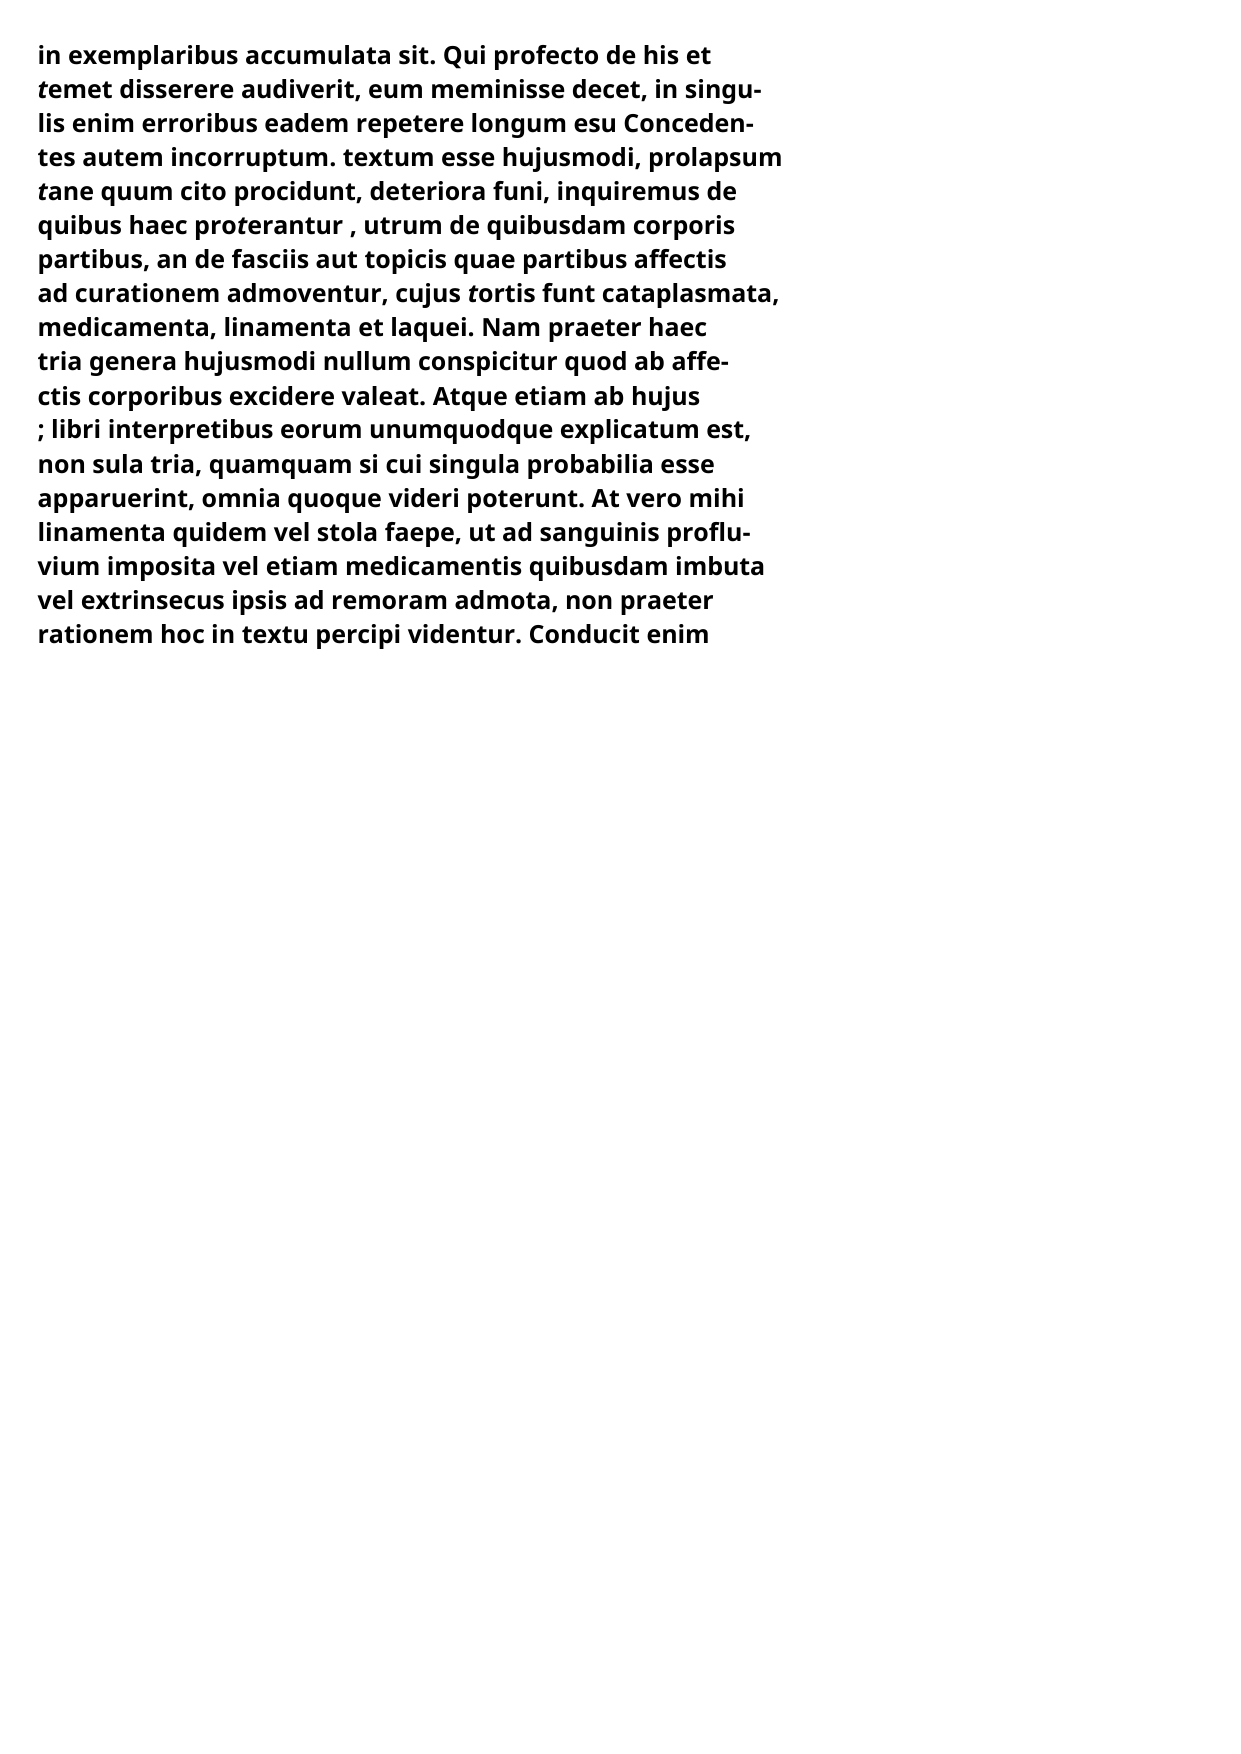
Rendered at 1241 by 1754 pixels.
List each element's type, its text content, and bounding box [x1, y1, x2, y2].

text in exemplaribus accumulata sit. Qui profecto de his et temet disserere audiverit, eum meminisse decet, in singu- lis enim erroribus eadem repetere longum esu Conceden- tes autem incorruptum. textum esse hujusmodi, prolapsum tane quum cito procidunt, deteriora funi, inquiremus de quibus haec proterantur , utrum de quibusdam corporis partibus, an de fasciis aut topicis quae partibus affectis ad curationem admoventur, cujus tortis funt cataplasmata, medicamenta, linamenta et laquei. Nam praeter haec tria genera hujusmodi nullum conspicitur quod ab affe- ctis corporibus excidere valeat. Atque etiam ab hujus ; libri interpretibus eorum unumquodque explicatum est, non sula tria, quamquam si cui singula probabilia esse apparuerint, omnia quoque videri poterunt. At vero mihi linamenta quidem vel stola faepe, ut ad sanguinis proflu- vium imposita vel etiam medicamentis quibusdam imbuta vel extrinsecus ipsis ad remoram admota, non praeter rationem hoc in textu percipi videntur. Conducit enim [37, 37, 1203, 651]
